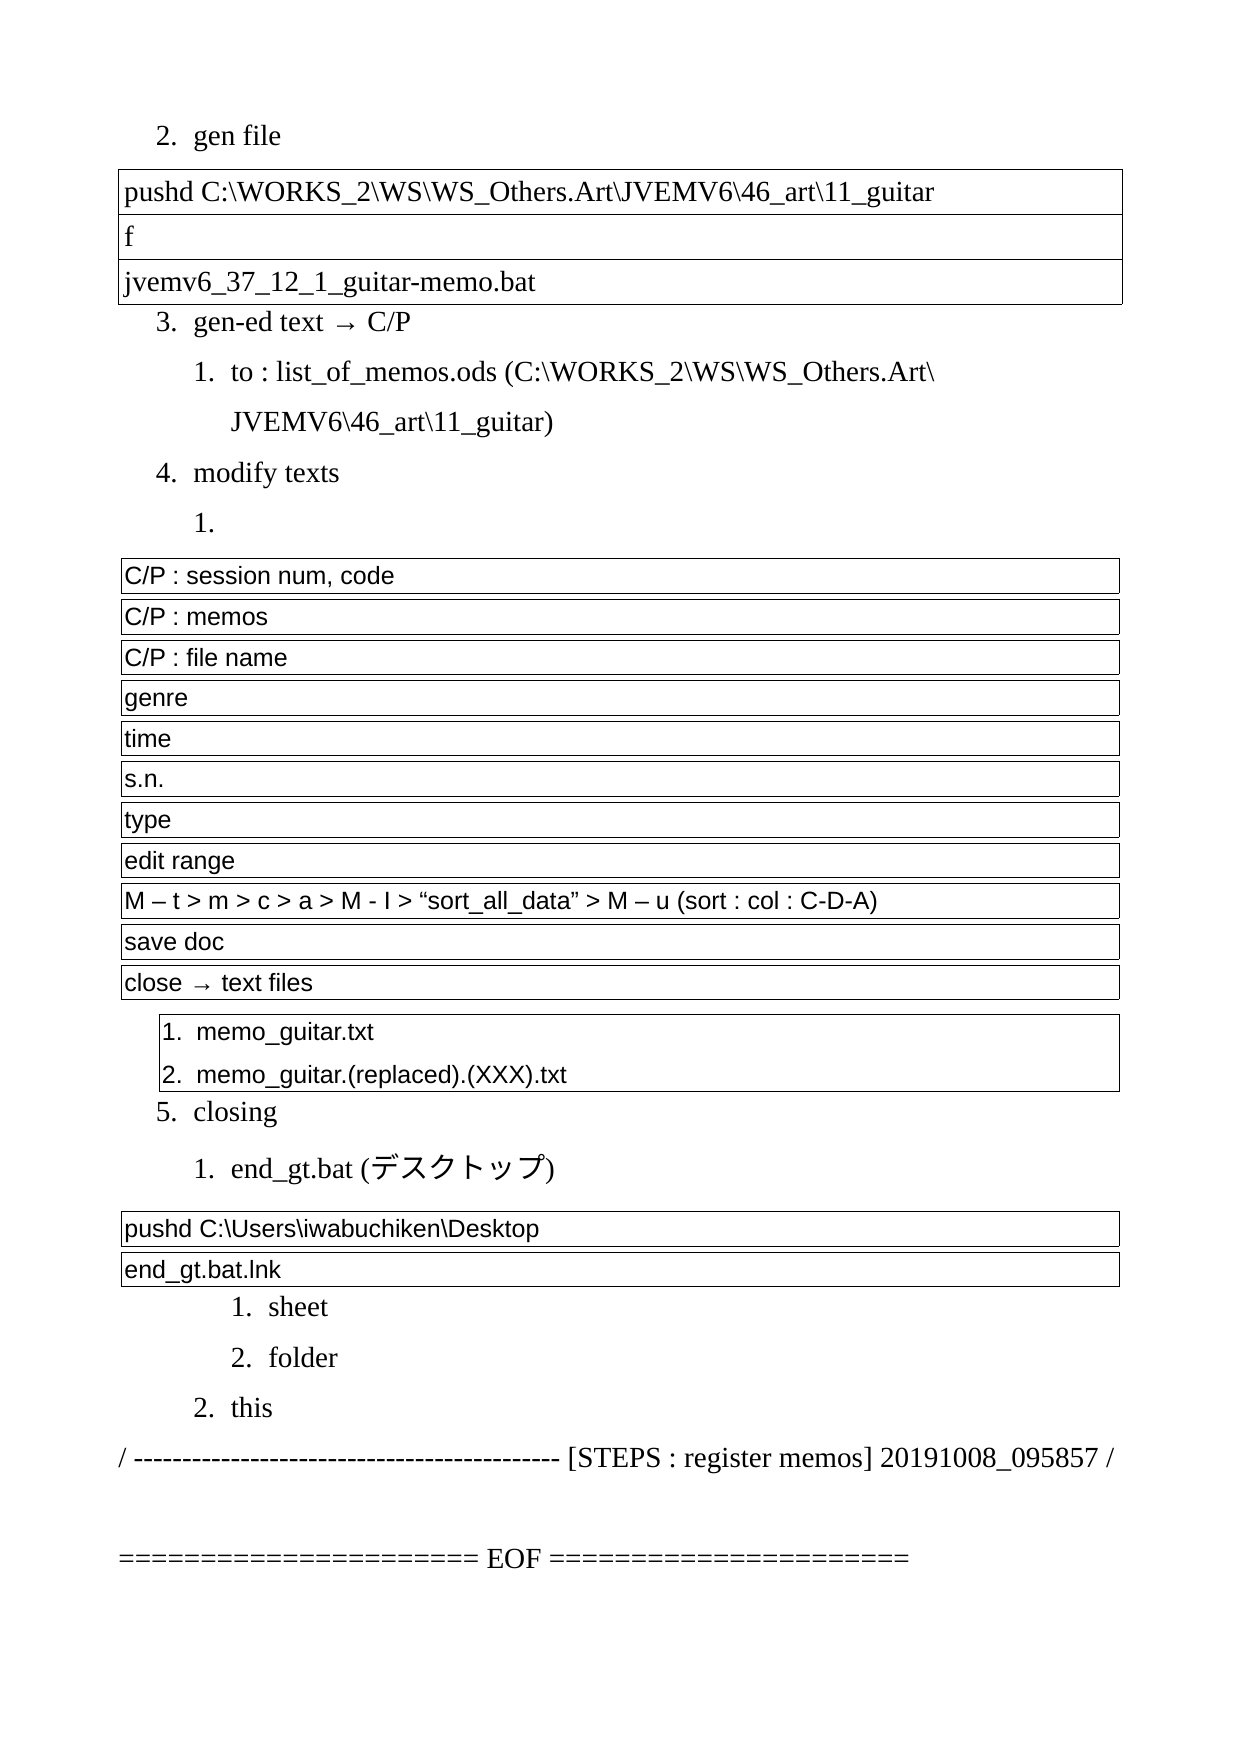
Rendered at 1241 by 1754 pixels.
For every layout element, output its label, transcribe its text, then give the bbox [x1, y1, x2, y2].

table_header pushd C:\Users\iwabuchiken\Desktop [118, 1208, 1122, 1249]
table_cell jvemv6_37_12_1_guitar-memo.bat [119, 260, 1122, 304]
table_header C/P : session num, code [118, 555, 1122, 596]
table_cell genre [118, 677, 1122, 718]
table_cell C/P : file name [118, 637, 1122, 677]
list gen file [156, 118, 1122, 152]
table_header pushd C:\WORKS_2\WS\WS_Others.Art\JVEMV6\46_art\11_guitar [119, 170, 1122, 213]
table_cell time [118, 718, 1122, 758]
list end_gt.bat (デスクトップ) [193, 1145, 1122, 1187]
table_cell type [118, 799, 1122, 840]
table_cell f [119, 215, 1122, 259]
list sheet [231, 1289, 1122, 1323]
list to : list_of_memos.ods (C:\WORKS_2\WS\WS_Others.Art\JVEMV6\46_art\11_guitar) [193, 354, 1122, 438]
list gen-ed text → C/P [156, 305, 1122, 337]
list modify texts [156, 455, 1122, 488]
list this [193, 1390, 1122, 1424]
table_cell C/P : memos [118, 596, 1122, 637]
list closing [156, 1094, 1122, 1128]
table_cell save doc [118, 921, 1122, 962]
table_cell edit range [118, 840, 1122, 880]
text / -------------------------------------------- [STEPS : register memos] 20191008_095857 / [118, 1441, 1122, 1474]
table_cell close → text files memo_guitar.txt memo_guitar.(replaced).(XXX).txt [118, 962, 1122, 1094]
table_cell end_gt.bat.lnk [118, 1249, 1122, 1289]
table_cell M – t > m > c > a > M - I > “sort_all_data” > M – u (sort : col : C-D-A) [118, 880, 1122, 921]
table_cell s.n. [118, 759, 1122, 799]
text ====================== EOF ====================== [118, 1541, 1122, 1575]
list folder [231, 1340, 1122, 1373]
